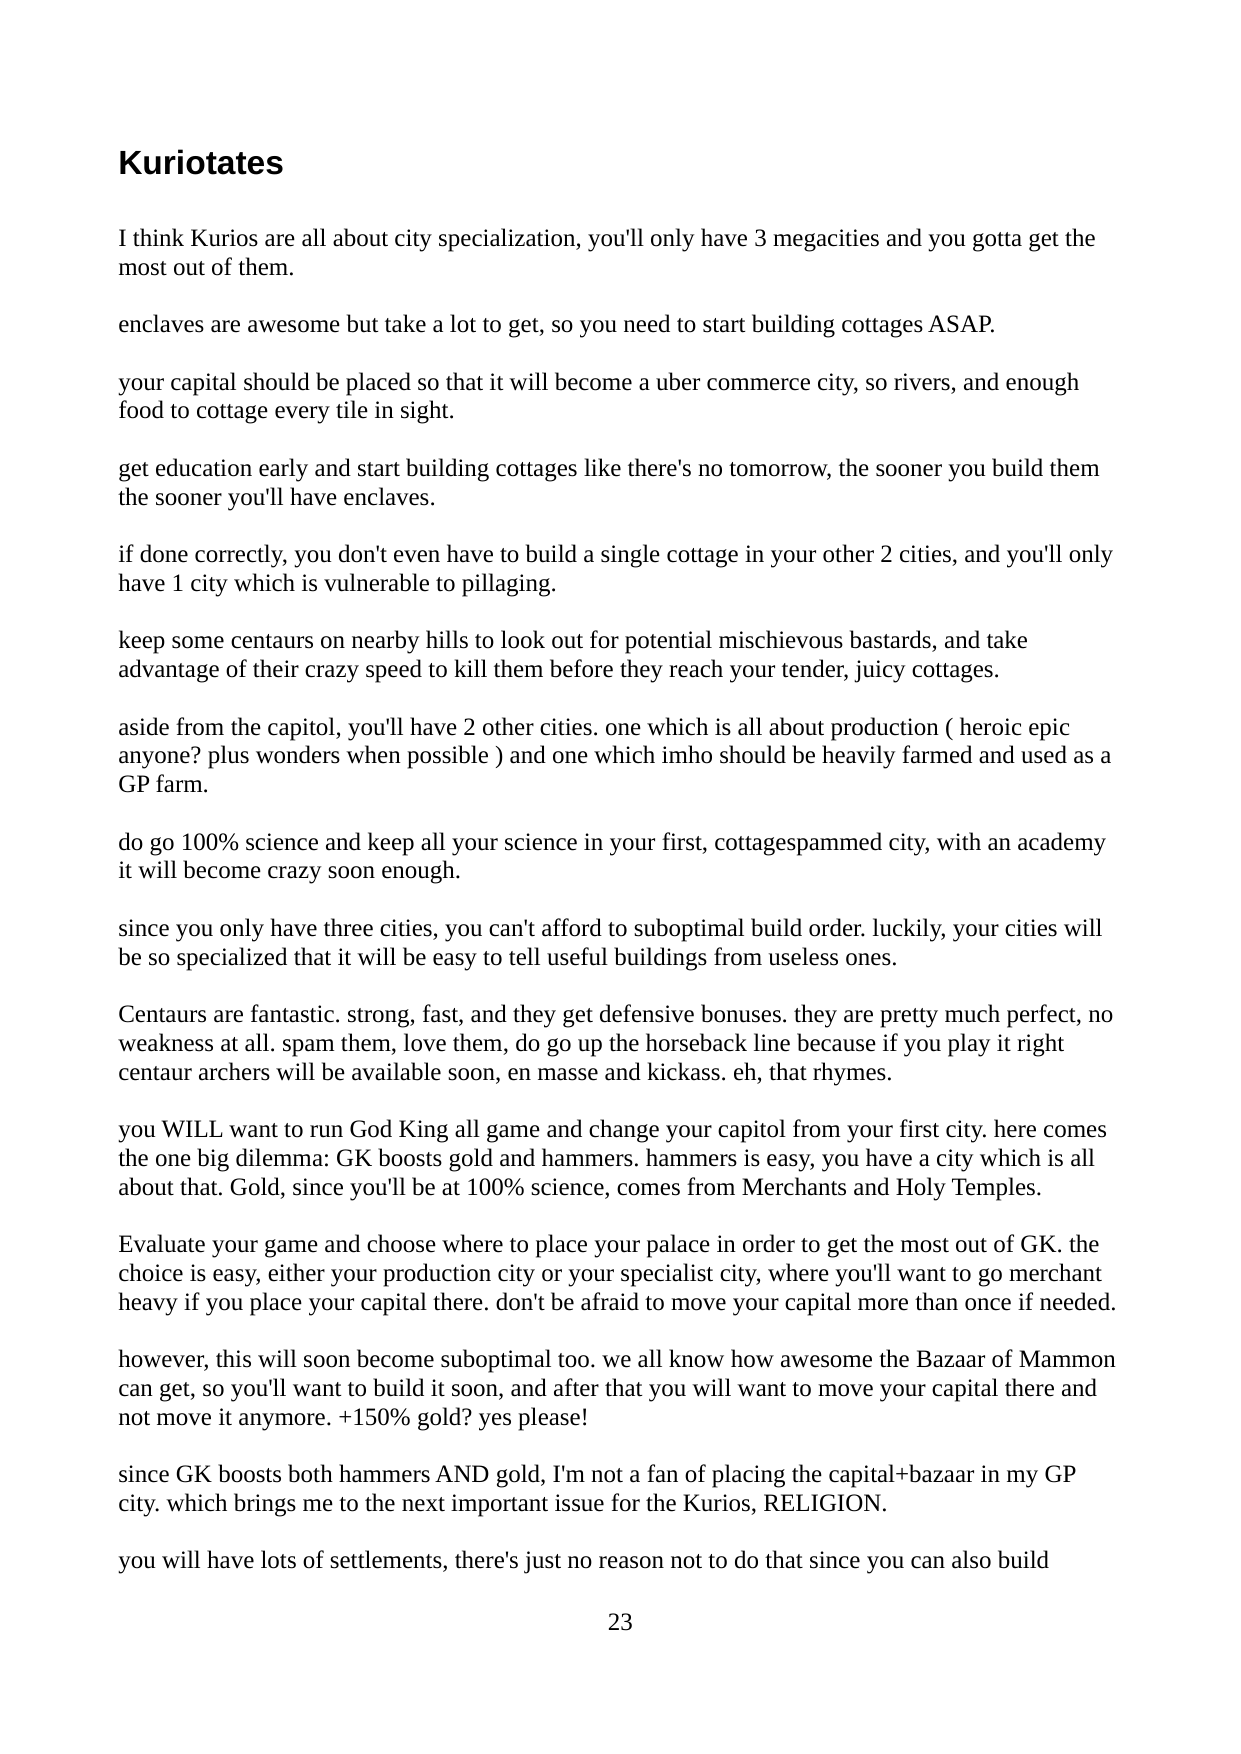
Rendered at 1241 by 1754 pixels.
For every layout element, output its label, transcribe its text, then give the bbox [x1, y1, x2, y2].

text since GK boosts both hammers AND gold, I'm not a fan of placing the capital+bazaar in my GP city. which brings me to the next important issue for the Kurios, RELIGION. [118, 1459, 1122, 1517]
text since you only have three cities, you can't afford to suboptimal build order. luckily, your cities will be so specialized that it will be easy to tell useful buildings from useless ones. [118, 913, 1122, 971]
subtitle Kuriotates [118, 143, 1122, 182]
text aside from the capitol, you'll have 2 other cities. one which is all about production ( heroic epic anyone? plus wonders when possible ) and one which imho should be heavily farmed and used as a GP farm. [118, 712, 1122, 798]
text you WILL want to run God King all game and change your capitol from your first city. here comes the one big dilemma: GK boosts gold and hammers. hammers is easy, you have a city which is all about that. Gold, since you'll be at 100% science, comes from Merchants and Holy Temples. [118, 1114, 1122, 1201]
text do go 100% science and keep all your science in your first, cottagespammed city, with an academy it will become crazy soon enough. [118, 827, 1122, 884]
text your capital should be placed so that it will become a uber commerce city, so rivers, and enough food to cottage every tile in sight. [118, 367, 1122, 424]
text Evaluate your game and choose where to place your palace in order to get the most out of GK. the choice is easy, either your production city or your specialist city, where you'll want to go merchant heavy if you place your capital there. don't be afraid to move your capital more than once if needed. [118, 1229, 1122, 1316]
text I think Kurios are all about city specialization, you'll only have 3 megacities and you gotta get the most out of them. [118, 223, 1122, 281]
text enclaves are awesome but take a lot to get, so you need to start building cottages ASAP. [118, 309, 1122, 338]
text keep some centaurs on nearby hills to look out for potential mischievous bastards, and take advantage of their crazy speed to kill them before they reach your tender, juicy cottages. [118, 626, 1122, 683]
text however, this will soon become suboptimal too. we all know how awesome the Bazaar of Mammon can get, so you'll want to build it soon, and after that you will want to move your capital there and not move it anymore. +150% gold? yes please! [118, 1344, 1122, 1431]
text Centaurs are fantastic. strong, fast, and they get defensive bonuses. they are pretty much perfect, no weakness at all. spam them, love them, do go up the horseback line because if you play it right centaur archers will be available soon, en masse and kickass. eh, that rhymes. [118, 999, 1122, 1086]
text get education early and start building cottages like there's no tomorrow, the sooner you build them the sooner you'll have enclaves. [118, 453, 1122, 511]
text you will have lots of settlements, there's just no reason not to do that since you can also build [118, 1546, 1122, 1574]
text if done correctly, you don't even have to build a single cottage in your other 2 cities, and you'll only have 1 city which is vulnerable to pillaging. [118, 539, 1122, 597]
